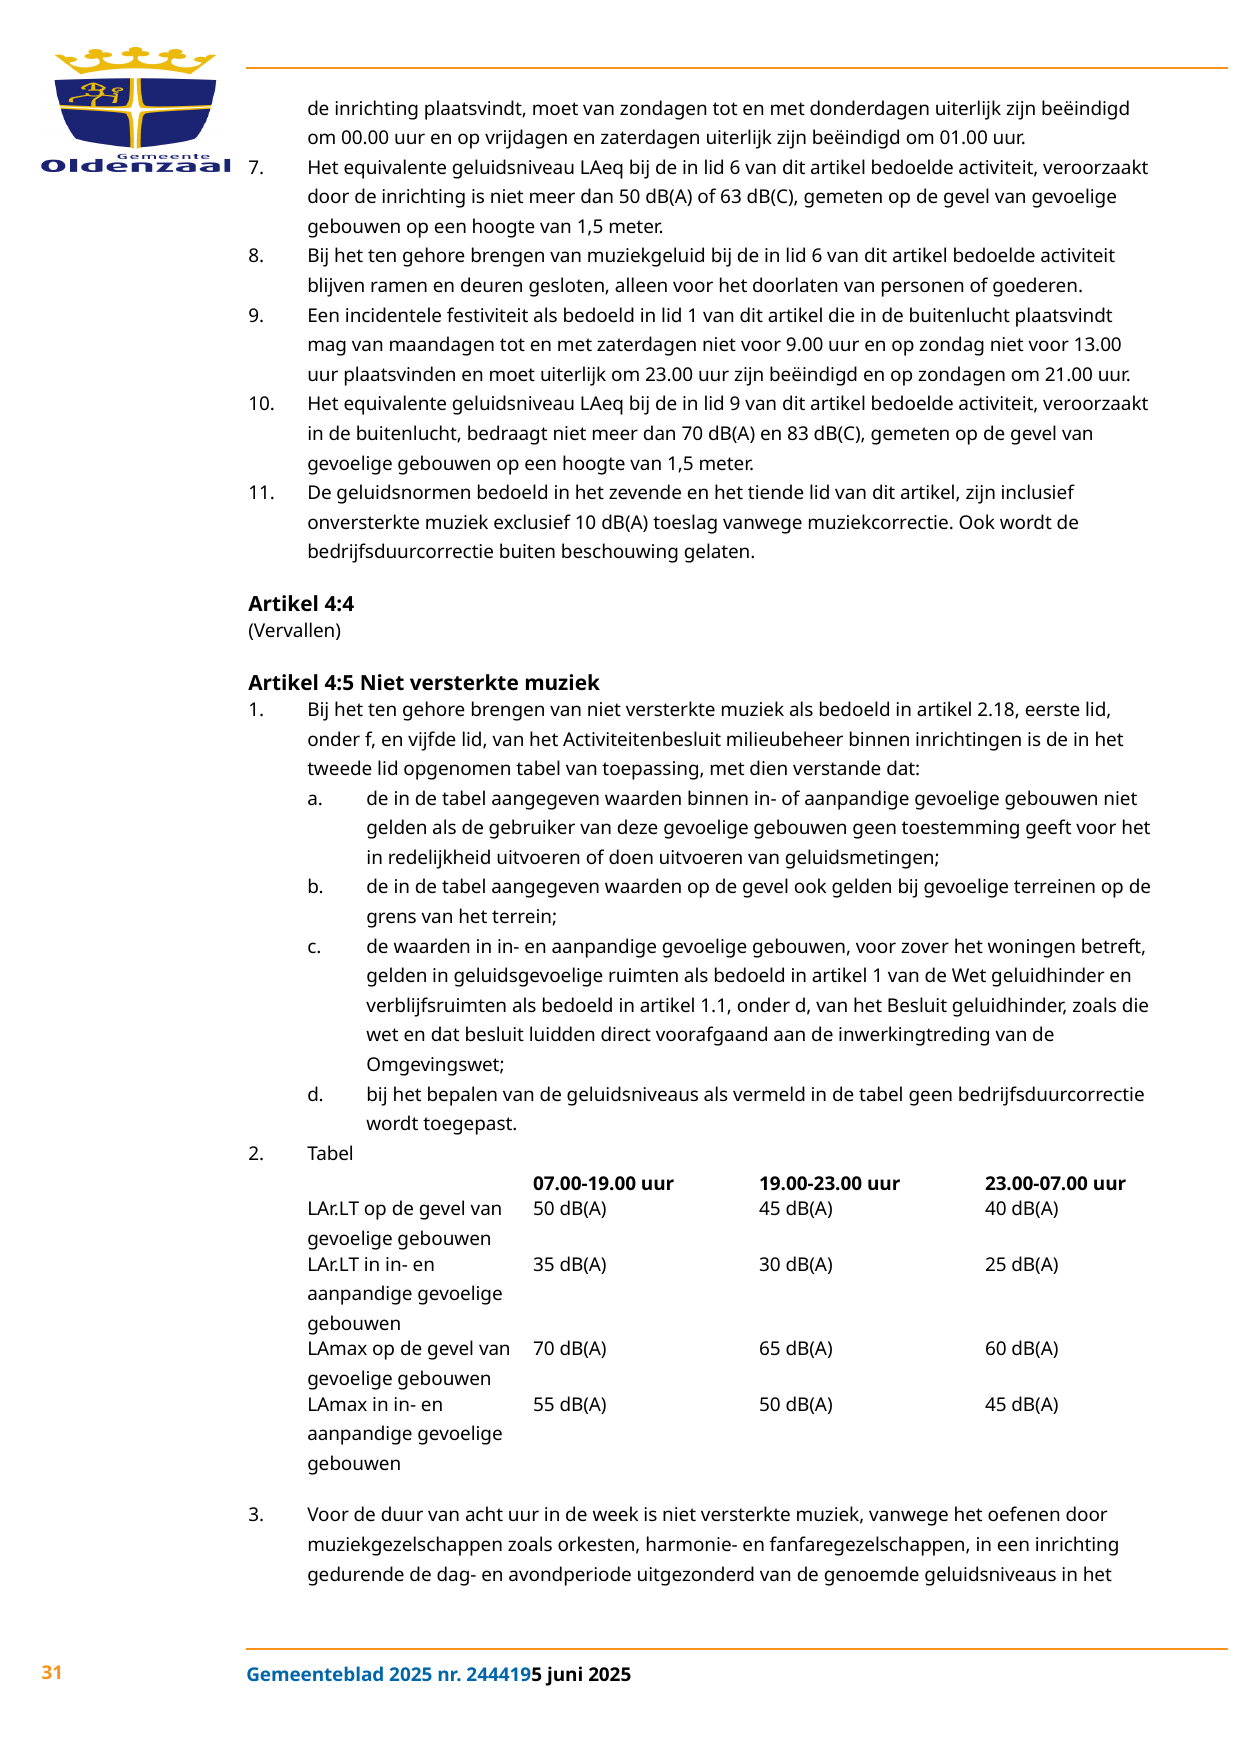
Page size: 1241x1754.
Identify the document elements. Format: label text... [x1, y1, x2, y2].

table_cell 35 dB(A) [533, 1251, 759, 1336]
text (Vervallen) [248, 617, 1152, 643]
list de in de tabel aangegeven waarden op de gevel ook gelden bij gevoelige terreinen op de grens van het terrein; [307, 874, 1152, 929]
list De geluidsnormen bedoeld in het zevende en het tiende lid van dit artikel, zijn inclusief onversterkte muziek exclusief 10 dB(A) toeslag vanwege muziekcorrectie. Ook wordt de bedrijfsduurcorrectie buiten beschouwing gelaten. [248, 479, 1152, 564]
list Het equivalente geluidsniveau LAeq bij de in lid 9 van dit artikel bedoelde activiteit, veroorzaakt in de buitenlucht, bedraagt niet meer dan 70 dB(A) en 83 dB(C), gemeten op de gevel van gevoelige gebouwen op een hoogte van 1,5 meter. [248, 391, 1152, 476]
table_cell 60 dB(A) [985, 1336, 1211, 1391]
list Een incidentele festiviteit als bedoeld in lid 1 van dit artikel die in de buitenlucht plaatsvindt mag van maandagen tot en met zaterdagen niet voor 9.00 uur en op zondag niet voor 13.00 uur plaatsvinden en moet uiterlijk om 23.00 uur zijn beëindigd en op zondagen om 21.00 uur. [248, 302, 1152, 387]
table_cell [307, 1476, 533, 1502]
list de waarden in in- en aanpandige gevoelige gebouwen, voor zover het woningen betreft, gelden in geluidsgevoelige ruimten als bedoeld in artikel 1 van de Wet geluidhinder en verblijfsruimten als bedoeld in artikel 1.1, onder d, van het Besluit geluidhinder, zoals die wet en dat besluit luidden direct voorafgaand aan de inwerkingtreding van de Omgevingswet; [307, 933, 1152, 1077]
list de in de tabel aangegeven waarden binnen in- of aanpandige gevoelige gebouwen niet gelden als de gebruiker van deze gevoelige gebouwen geen toestemming geeft voor het in redelijkheid uitvoeren of doen uitvoeren van geluidsmetingen; [307, 785, 1152, 870]
table_cell 25 dB(A) [985, 1251, 1211, 1336]
table_header 07.00-19.00 uur [533, 1170, 759, 1195]
table_cell 30 dB(A) [759, 1251, 985, 1336]
table_header 19.00-23.00 uur [759, 1170, 985, 1195]
text Artikel 4:5 Niet versterkte muziek [248, 668, 1152, 696]
list Bij het ten gehore brengen van muziekgeluid bij de in lid 6 van dit artikel bedoelde activiteit blijven ramen en deuren gesloten, alleen voor het doorlaten van personen of goederen. [248, 243, 1152, 298]
picture [41, 47, 231, 172]
list bij het bepalen van de geluidsniveaus als vermeld in de tabel geen bedrijfsduurcorrectie wordt toegepast. [307, 1081, 1152, 1136]
list Het equivalente geluidsniveau LAeq bij de in lid 6 van dit artikel bedoelde activiteit, veroorzaakt door de inrichting is niet meer dan 50 dB(A) of 63 dB(C), gemeten op de gevel van gevoelige gebouwen op een hoogte van 1,5 meter. [248, 154, 1152, 239]
table_cell LAr.LT op de gevel van gevoelige gebouwen [307, 1195, 533, 1251]
table_header 23.00-07.00 uur [985, 1170, 1211, 1195]
table_cell LAr.LT in in- en aanpandige gevoelige gebouwen [307, 1251, 533, 1336]
list Bij het ten gehore brengen van niet versterkte muziek als bedoeld in artikel 2.18, eerste lid, onder f, en vijfde lid, van het Activiteitenbesluit milieubeheer binnen inrichtingen is de in het tweede lid opgenomen tabel van toepassing, met dien verstande dat: [248, 696, 1152, 781]
text Artikel 4:4 [248, 589, 1152, 617]
list de inrichting plaatsvindt, moet van zondagen tot en met donderdagen uiterlijk zijn beëindigd om 00.00 uur en op vrijdagen en zaterdagen uiterlijk zijn beëindigd om 01.00 uur. [248, 95, 1152, 150]
table_cell 50 dB(A) [533, 1195, 759, 1251]
table_cell [759, 1476, 985, 1502]
table_cell LAmax in in- en aanpandige gevoelige gebouwen [307, 1391, 533, 1476]
table_cell 40 dB(A) [985, 1195, 1211, 1251]
table_cell 45 dB(A) [985, 1391, 1211, 1476]
table_cell [533, 1476, 759, 1502]
table_header [307, 1170, 533, 1195]
table_cell 70 dB(A) [533, 1336, 759, 1391]
list Tabel [248, 1140, 1152, 1166]
table_cell 45 dB(A) [759, 1195, 985, 1251]
table_cell 50 dB(A) [759, 1391, 985, 1476]
table_cell [985, 1476, 1211, 1502]
table_cell 65 dB(A) [759, 1336, 985, 1391]
table_cell 55 dB(A) [533, 1391, 759, 1476]
list Voor de duur van acht uur in de week is niet versterkte muziek, vanwege het oefenen door muziekgezelschappen zoals orkesten, harmonie- en fanfaregezelschappen, in een inrichting gedurende de dag- en avondperiode uitgezonderd van de genoemde geluidsniveaus in het [248, 1502, 1152, 1587]
table_cell LAmax op de gevel van gevoelige gebouwen [307, 1336, 533, 1391]
